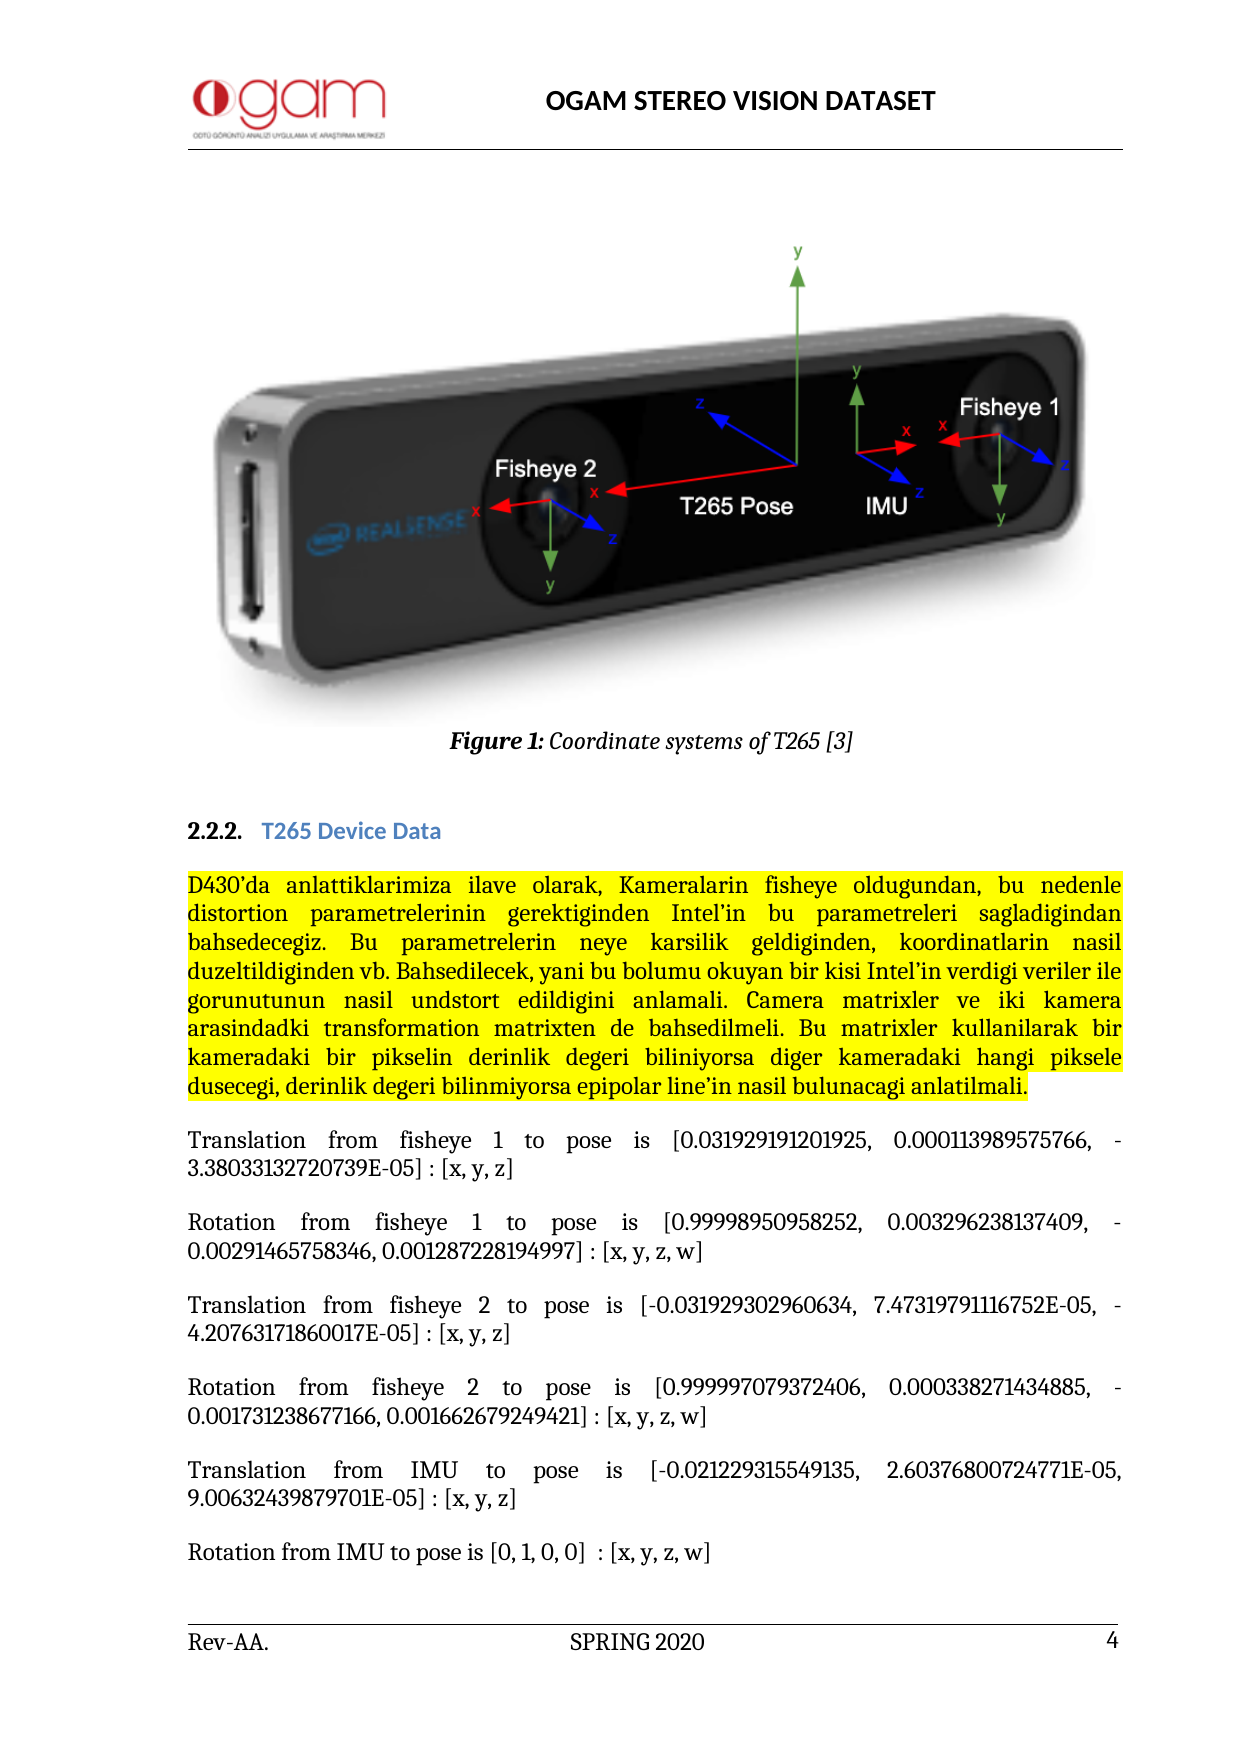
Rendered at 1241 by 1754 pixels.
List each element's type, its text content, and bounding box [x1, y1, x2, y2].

text Rotation from IMU to pose is [0, 1, 0, 0] : [x, y, z, w] [187, 1538, 1123, 1567]
picture [183, 219, 1120, 727]
text Translation from IMU to pose is [-0.021229315549135, 2.60376800724771E-05, 9.00632439879701E-05] : [x, y, z] [187, 1456, 1123, 1513]
text D430’da anlattiklarimiza ilave olarak, Kameralarin fisheye oldugundan, bu nedenle distortion parametrelerinin gerektiginden Intel’in bu parametreleri sagladigindan bahsedecegiz. Bu parametrelerin neye karsilik geldiginden, koordinatlarin nasil duzeltildiginden vb. Bahsedilecek, yani bu bolumu okuyan bir kisi Intel’in verdigi veriler ile gorunutunun nasil undstort edildigini anlamali. Camera matrixler ve iki kamera arasindadki transformation matrixten de bahsedilmeli. Bu matrixler kullanilarak bir kameradaki bir pikselin derinlik degeri biliniyorsa diger kameradaki hangi piksele dusecegi, derinlik degeri bilinmiyorsa epipolar line’in nasil bulunacagi anlatilmali. [187, 871, 1123, 1101]
picture [187, 73, 397, 147]
text Figure 1: Coordinate systems of T265 [3] [184, 727, 1119, 756]
text Translation from fisheye 1 to pose is [0.031929191201925, 0.000113989575766, -3.38033132720739E-05] : [x, y, z] [187, 1126, 1123, 1183]
list T265 Device Data [187, 815, 1123, 846]
text Rotation from fisheye 1 to pose is [0.99998950958252, 0.003296238137409, -0.00291465758346, 0.001287228194997] : [x, y, z, w] [187, 1208, 1123, 1266]
text Translation from fisheye 2 to pose is [-0.031929302960634, 7.47319791116752E-05, -4.20763171860017E-05] : [x, y, z] [187, 1291, 1123, 1348]
text Rotation from fisheye 2 to pose is [0.999997079372406, 0.000338271434885, -0.001731238677166, 0.001662679249421] : [x, y, z, w] [187, 1373, 1123, 1431]
